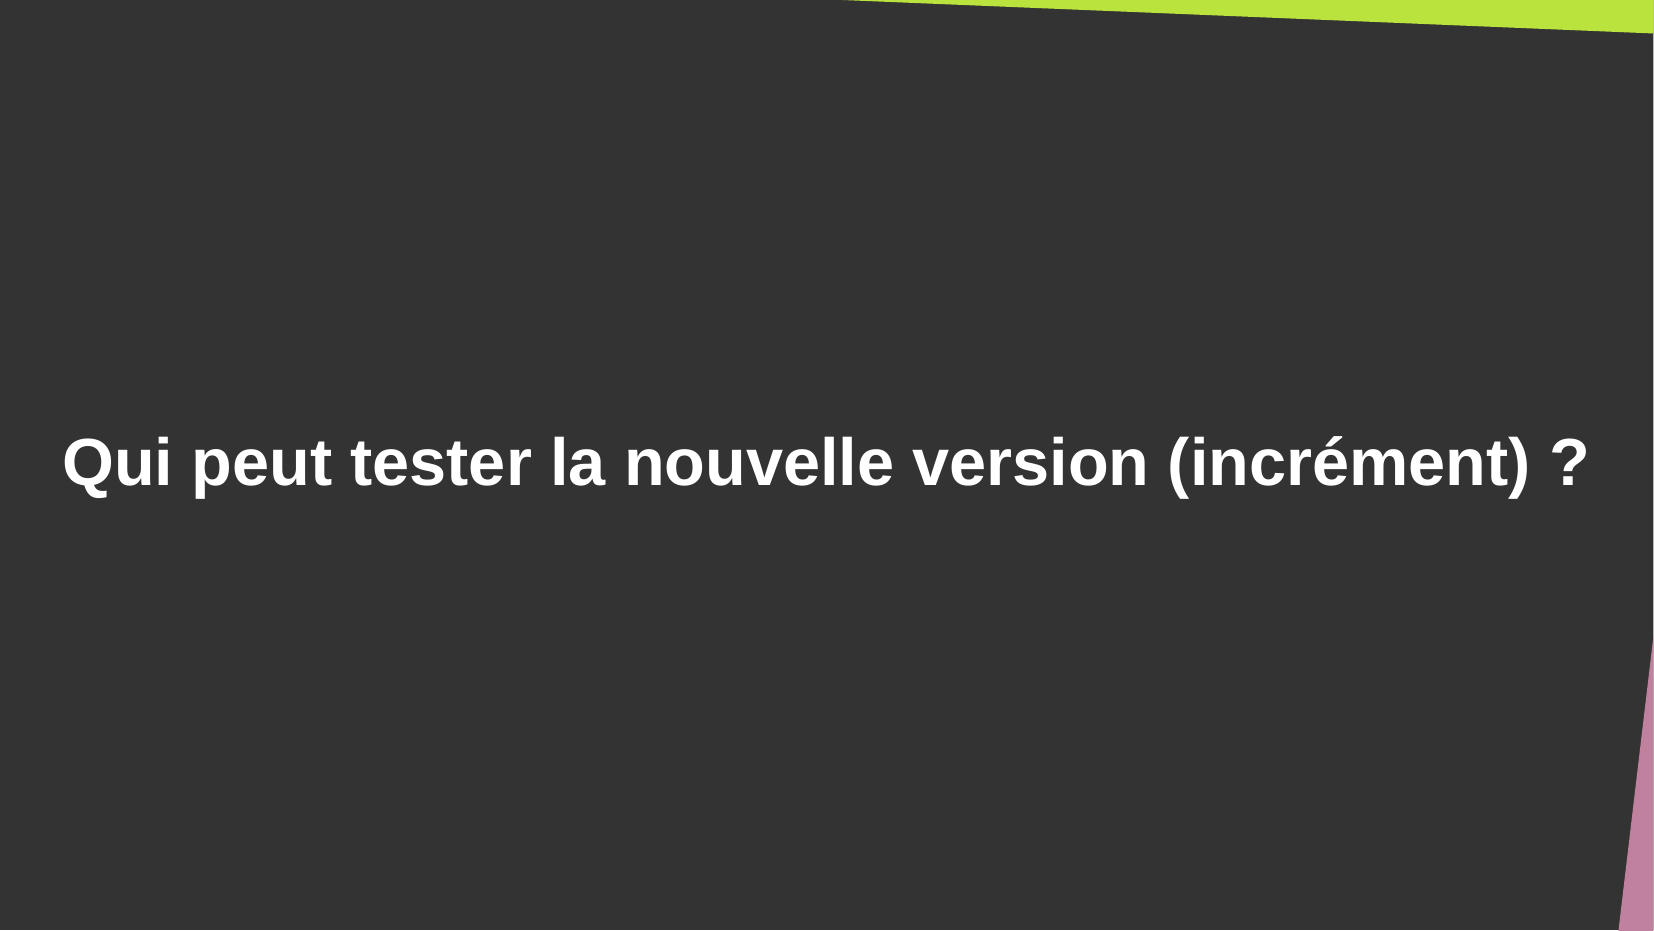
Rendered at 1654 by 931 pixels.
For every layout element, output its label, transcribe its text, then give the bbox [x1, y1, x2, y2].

text_box [842, 0, 1654, 34]
title Qui peut tester la nouvelle version (incrément) ? [31, 424, 1622, 506]
text_box [1618, 631, 1654, 931]
